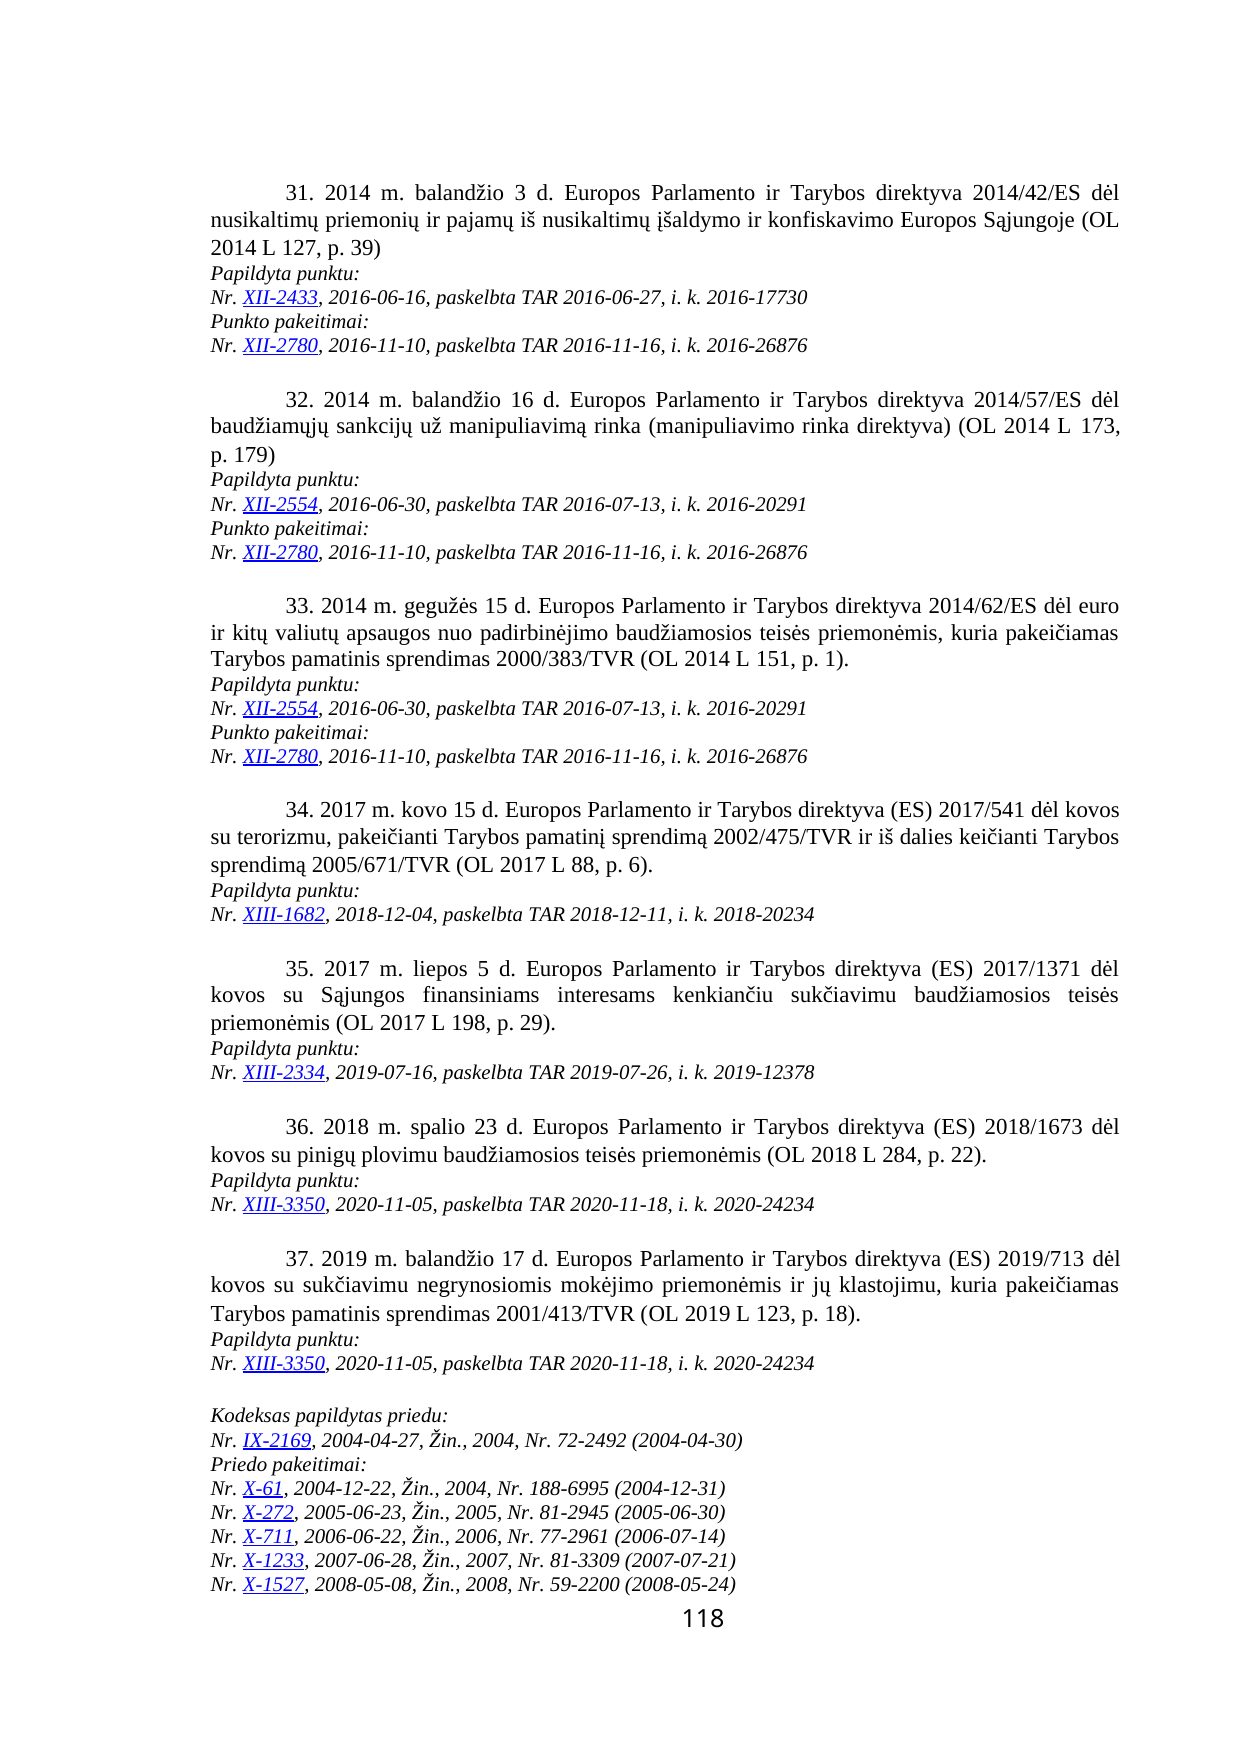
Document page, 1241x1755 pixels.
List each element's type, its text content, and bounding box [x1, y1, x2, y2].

text Nr. XII-2554, 2016-06-30, paskelbta TAR 2016-07-13, i. k. 2016-20291 [210, 696, 1120, 719]
text Punkto pakeitimai: [210, 309, 1120, 333]
text Nr. XII-2780, 2016-11-10, paskelbta TAR 2016-11-16, i. k. 2016-26876 [210, 333, 1120, 357]
text Papildyta punktu: [210, 1036, 1120, 1060]
text Papildyta punktu: [210, 671, 1120, 696]
text Kodeksas papildytas priedu: [210, 1403, 1120, 1427]
text Nr. X-61, 2004-12-22, Žin., 2004, Nr. 188-6995 (2004-12-31) [210, 1476, 1120, 1500]
text Punkto pakeitimai: [210, 719, 1120, 744]
text Nr. XII-2780, 2016-11-10, paskelbta TAR 2016-11-16, i. k. 2016-26876 [210, 539, 1120, 564]
text Nr. XIII-2334, 2019-07-16, paskelbta TAR 2019-07-26, i. k. 2019-12378 [210, 1060, 1120, 1084]
text Punkto pakeitimai: [210, 516, 1120, 539]
text Nr. XIII-3350, 2020-11-05, paskelbta TAR 2020-11-18, i. k. 2020-24234 [210, 1351, 1120, 1375]
text Nr. XII-2780, 2016-11-10, paskelbta TAR 2016-11-16, i. k. 2016-26876 [210, 744, 1120, 768]
text 34. 2017 m. kovo 15 d. Europos Parlamento ir Tarybos direktyva (ES) 2017/541 dėl kovos su terorizmu, pakeičianti Tarybos pamatinį sprendimą 2002/475/TVR ir iš dalies keičianti Tarybos sprendimą 2005/671/TVR (OL 2017 L 88, p. 6). [210, 796, 1120, 878]
text 35. 2017 m. liepos 5 d. Europos Parlamento ir Tarybos direktyva (ES) 2017/1371 dėl kovos su Sąjungos finansiniams interesams kenkiančiu sukčiavimu baudžiamosios teisės priemonėmis (OL 2017 L 198, p. 29). [210, 955, 1120, 1036]
text Nr. X-1233, 2007-06-28, Žin., 2007, Nr. 81-3309 (2007-07-21) [210, 1548, 1120, 1572]
text Papildyta punktu: [210, 1327, 1120, 1351]
text 31. 2014 m. balandžio 3 d. Europos Parlamento ir Tarybos direktyva 2014/42/ES dėl nusikaltimų priemonių ir pajamų iš nusikaltimų įšaldymo ir konfiskavimo Europos Sąjungoje (OL 2014 L 127, p. 39) [210, 179, 1120, 261]
text Nr. XII-2554, 2016-06-30, paskelbta TAR 2016-07-13, i. k. 2016-20291 [210, 491, 1120, 516]
text Papildyta punktu: [210, 878, 1120, 902]
text Nr. X-1527, 2008-05-08, Žin., 2008, Nr. 59-2200 (2008-05-24) [210, 1572, 1120, 1596]
text Nr. IX-2169, 2004-04-27, Žin., 2004, Nr. 72-2492 (2004-04-30) [210, 1427, 1120, 1452]
text Papildyta punktu: [210, 467, 1120, 491]
text Papildyta punktu: [210, 261, 1120, 285]
text Nr. XIII-1682, 2018-12-04, paskelbta TAR 2018-12-11, i. k. 2018-20234 [210, 902, 1120, 926]
text 33. 2014 m. gegužės 15 d. Europos Parlamento ir Tarybos direktyva 2014/62/ES dėl euro ir kitų valiutų apsaugos nuo padirbinėjimo baudžiamosios teisės priemonėmis, kuria pakeičiamas Tarybos pamatinis sprendimas 2000/383/TVR (OL 2014 L 151, p. 1). [210, 592, 1120, 671]
text 37. 2019 m. balandžio 17 d. Europos Parlamento ir Tarybos direktyva (ES) 2019/713 dėl kovos su sukčiavimu negrynosiomis mokėjimo priemonėmis ir jų klastojimu, kuria pakeičiamas Tarybos pamatinis sprendimas 2001/413/TVR (OL 2019 L 123, p. 18). [210, 1245, 1120, 1327]
text Nr. XIII-3350, 2020-11-05, paskelbta TAR 2020-11-18, i. k. 2020-24234 [210, 1192, 1120, 1216]
text Papildyta punktu: [210, 1168, 1120, 1192]
text 36. 2018 m. spalio 23 d. Europos Parlamento ir Tarybos direktyva (ES) 2018/1673 dėl kovos su pinigų plovimu baudžiamosios teisės priemonėmis (OL 2018 L 284, p. 22). [210, 1113, 1120, 1168]
text Nr. X-272, 2005-06-23, Žin., 2005, Nr. 81-2945 (2005-06-30) [210, 1500, 1120, 1524]
text Nr. XII-2433, 2016-06-16, paskelbta TAR 2016-06-27, i. k. 2016-17730 [210, 285, 1120, 309]
text Priedo pakeitimai: [210, 1452, 1120, 1476]
text 32. 2014 m. balandžio 16 d. Europos Parlamento ir Tarybos direktyva 2014/57/ES dėl baudžiamųjų sankcijų už manipuliavimą rinka (manipuliavimo rinka direktyva) (OL 2014 L 173, p. 179) [210, 386, 1120, 467]
text Nr. X-711, 2006-06-22, Žin., 2006, Nr. 77-2961 (2006-07-14) [210, 1524, 1120, 1548]
